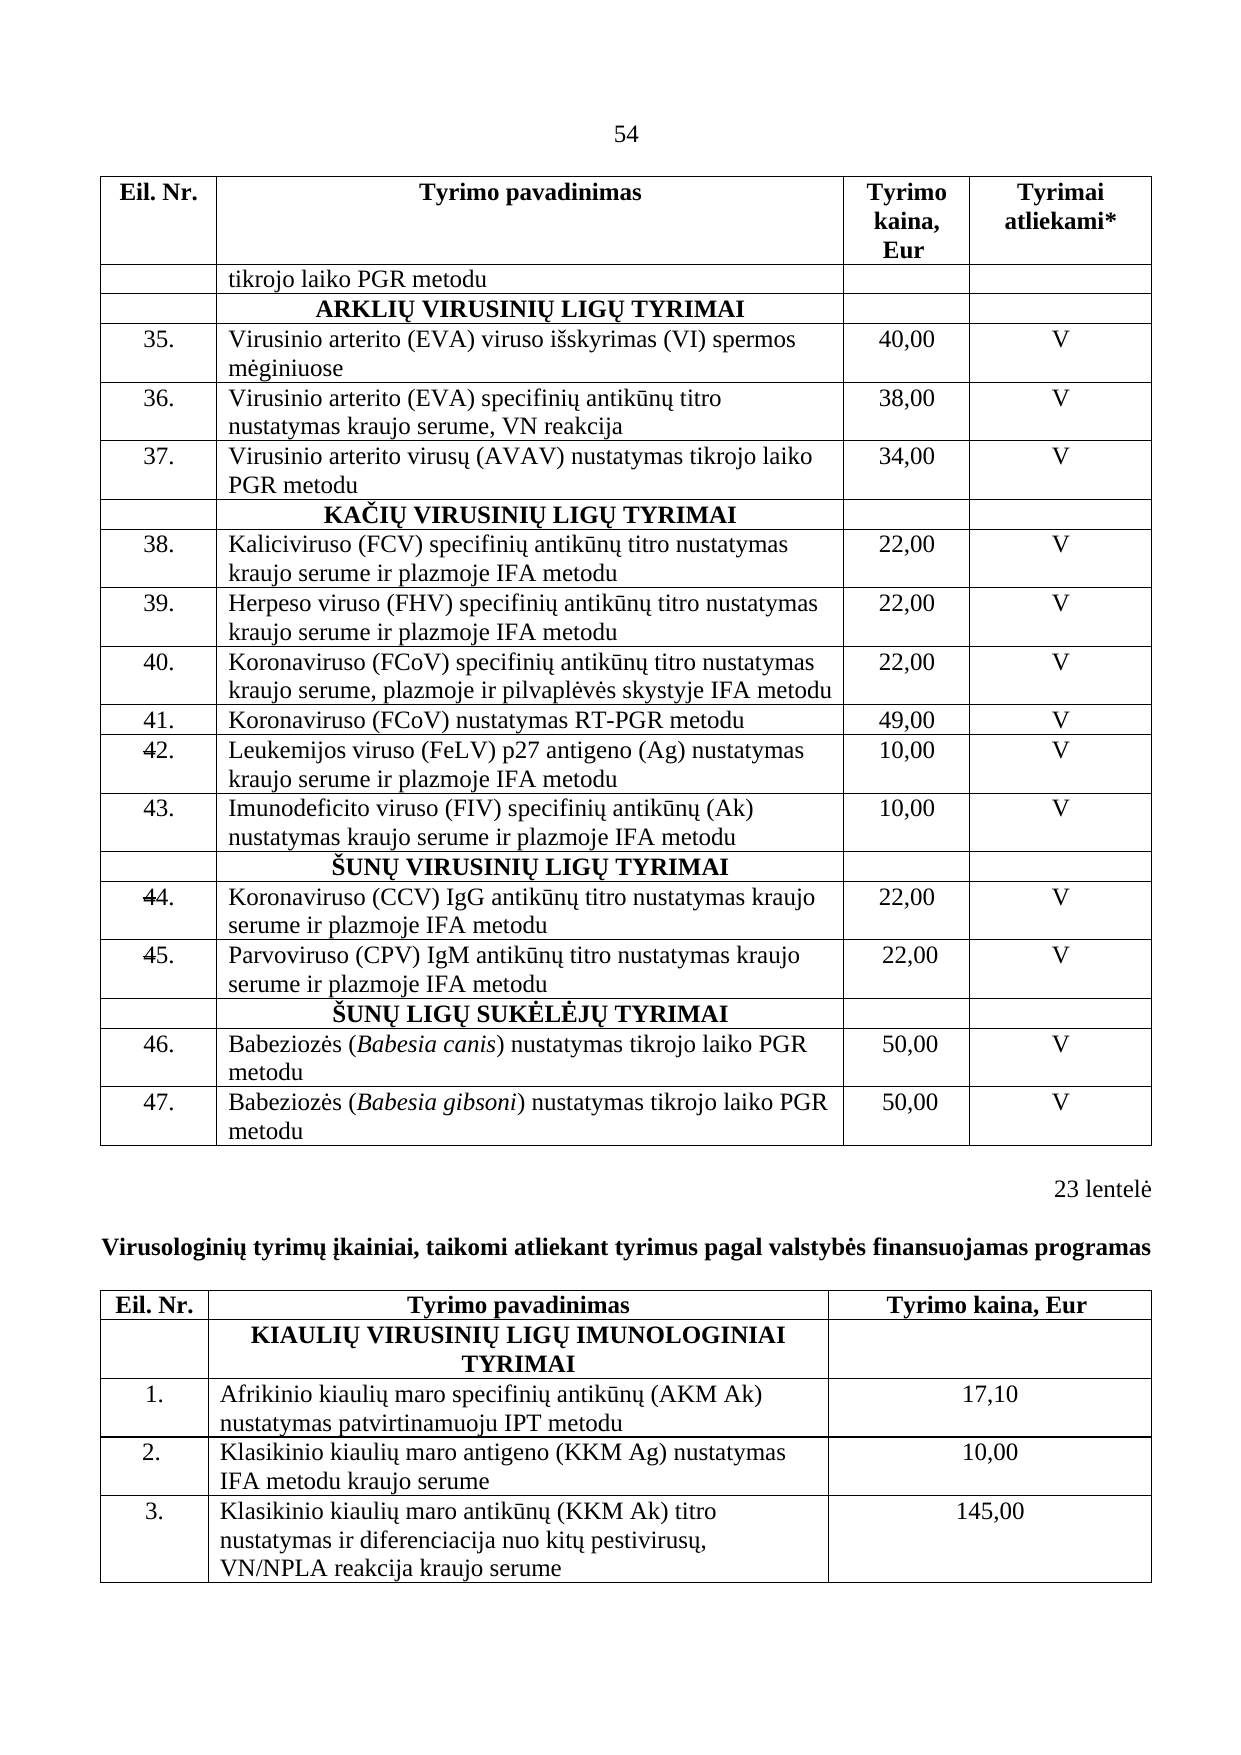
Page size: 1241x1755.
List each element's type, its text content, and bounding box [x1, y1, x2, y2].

table_cell 37. [101, 441, 216, 499]
table_cell 50,00 [844, 1087, 969, 1145]
table_cell V [970, 324, 1151, 382]
table_cell ARKLIŲ VIRUSINIŲ LIGŲ TYRIMAI [217, 294, 843, 323]
table_header Tyrimo kaina, Eur [844, 177, 969, 263]
table_cell V [970, 794, 1151, 851]
table_cell ŠUNŲ VIRUSINIŲ LIGŲ TYRIMAI [217, 852, 843, 881]
table_header Eil. Nr. [101, 1291, 208, 1319]
table_cell [101, 500, 216, 528]
table_cell 34,00 [844, 441, 969, 499]
table_cell Herpeso viruso (FHV) specifinių antikūnų titro nustatymas kraujo serume ir plazmoje IFA metodu [217, 588, 843, 646]
table_cell Afrikinio kiaulių maro specifinių antikūnų (AKM Ak) nustatymas patvirtinamuoju IPT metodu [209, 1379, 828, 1436]
table_cell Leukemijos viruso (FeLV) p27 antigeno (Ag) nustatymas kraujo serume ir plazmoje IFA metodu [217, 735, 843, 792]
table_cell 45. [101, 940, 216, 998]
table_cell Klasikinio kiaulių maro antigeno (KKM Ag) nustatymas IFA metodu kraujo serume [209, 1438, 828, 1495]
table_cell 10,00 [844, 735, 969, 792]
text Virusologinių tyrimų įkainiai, taikomi atliekant tyrimus pagal valstybės finansuojamas programas [100, 1232, 1152, 1261]
table_cell Koronaviruso (FCoV) specifinių antikūnų titro nustatymas kraujo serume, plazmoje ir pilvaplėvės skystyje IFA metodu [217, 647, 843, 704]
table_cell [101, 999, 216, 1028]
table_cell V [970, 588, 1151, 646]
table_cell 38,00 [844, 383, 969, 440]
table_cell Imunodeficito viruso (FIV) specifinių antikūnų (Ak) nustatymas kraujo serume ir plazmoje IFA metodu [217, 794, 843, 851]
table_cell 22,00 [844, 530, 969, 587]
table_header Eil. Nr. [101, 177, 216, 263]
table_cell [970, 265, 1151, 293]
table_cell [101, 1320, 208, 1378]
table_cell Klasikinio kiaulių maro antikūnų (KKM Ak) titro nustatymas ir diferenciacija nuo kitų pestivirusų, VN/NPLA reakcija kraujo serume [209, 1496, 828, 1582]
table_cell [101, 265, 216, 293]
table_cell Virusinio arterito (EVA) viruso išskyrimas (VI) spermos mėginiuose [217, 324, 843, 382]
table_cell ŠUNŲ LIGŲ SUKĖLĖJŲ TYRIMAI [217, 999, 843, 1028]
table_cell Parvoviruso (CPV) IgM antikūnų titro nustatymas kraujo serume ir plazmoje IFA metodu [217, 940, 843, 998]
table_cell 50,00 [844, 1029, 969, 1086]
table_cell Virusinio arterito (EVA) specifinių antikūnų titro nustatymas kraujo serume, VN reakcija [217, 383, 843, 440]
table_cell tikrojo laiko PGR metodu [217, 265, 843, 293]
table_cell Koronaviruso (CCV) IgG antikūnų titro nustatymas kraujo serume ir plazmoje IFA metodu [217, 882, 843, 939]
table_cell KAČIŲ VIRUSINIŲ LIGŲ TYRIMAI [217, 500, 843, 528]
table_cell 40. [101, 647, 216, 704]
table_cell [970, 294, 1151, 323]
table_cell 47. [101, 1087, 216, 1145]
table_cell V [970, 1029, 1151, 1086]
table_cell KIAULIŲ VIRUSINIŲ LIGŲ IMUNOLOGINIAI TYRIMAI [209, 1320, 828, 1378]
table_cell 41. [101, 705, 216, 734]
table_cell 40,00 [844, 324, 969, 382]
table_cell V [970, 940, 1151, 998]
table_cell 22,00 [844, 940, 969, 998]
table_cell V [970, 882, 1151, 939]
table_cell 44. [101, 882, 216, 939]
table_cell V [970, 735, 1151, 792]
table_cell 39. [101, 588, 216, 646]
table_cell Kaliciviruso (FCV) specifinių antikūnų titro nustatymas kraujo serume ir plazmoje IFA metodu [217, 530, 843, 587]
table_cell [844, 852, 969, 881]
table_cell Babeziozės (Babesia canis) nustatymas tikrojo laiko PGR metodu [217, 1029, 843, 1086]
table_cell 38. [101, 530, 216, 587]
table_cell [101, 294, 216, 323]
table_cell V [970, 1087, 1151, 1145]
table_header Tyrimo pavadinimas [217, 177, 843, 263]
table_cell [829, 1320, 1151, 1378]
table_cell [970, 999, 1151, 1028]
table_cell [101, 852, 216, 881]
table_cell V [970, 383, 1151, 440]
table_cell 1. [101, 1379, 208, 1436]
table_cell [844, 500, 969, 528]
table_cell V [970, 441, 1151, 499]
table_cell V [970, 647, 1151, 704]
table_cell 42. [101, 735, 216, 792]
table_cell 22,00 [844, 882, 969, 939]
table_cell 49,00 [844, 705, 969, 734]
table_cell [844, 999, 969, 1028]
table_cell Koronaviruso (FCoV) nustatymas RT-PGR metodu [217, 705, 843, 734]
table_cell 2. [101, 1438, 208, 1495]
table_cell 145,00 [829, 1496, 1151, 1582]
table_header Tyrimo kaina, Eur [829, 1291, 1151, 1319]
table_cell 3. [101, 1496, 208, 1582]
table_cell Virusinio arterito virusų (AVAV) nustatymas tikrojo laiko PGR metodu [217, 441, 843, 499]
table_cell [970, 500, 1151, 528]
table_header Tyrimo pavadinimas [209, 1291, 828, 1319]
text 23 lentelė [225, 1174, 1152, 1203]
table_cell 22,00 [844, 647, 969, 704]
table_cell 10,00 [829, 1438, 1151, 1495]
table_cell 43. [101, 794, 216, 851]
table_header Tyrimai atliekami* [970, 177, 1151, 263]
table_cell 36. [101, 383, 216, 440]
table_cell [970, 852, 1151, 881]
table_cell [844, 265, 969, 293]
table_cell V [970, 530, 1151, 587]
table_cell 10,00 [844, 794, 969, 851]
table_cell [844, 294, 969, 323]
table_cell 22,00 [844, 588, 969, 646]
table_cell Babeziozės (Babesia gibsoni) nustatymas tikrojo laiko PGR metodu [217, 1087, 843, 1145]
table_cell V [970, 705, 1151, 734]
table_cell 46. [101, 1029, 216, 1086]
table_cell 17,10 [829, 1379, 1151, 1436]
table_cell 35. [101, 324, 216, 382]
